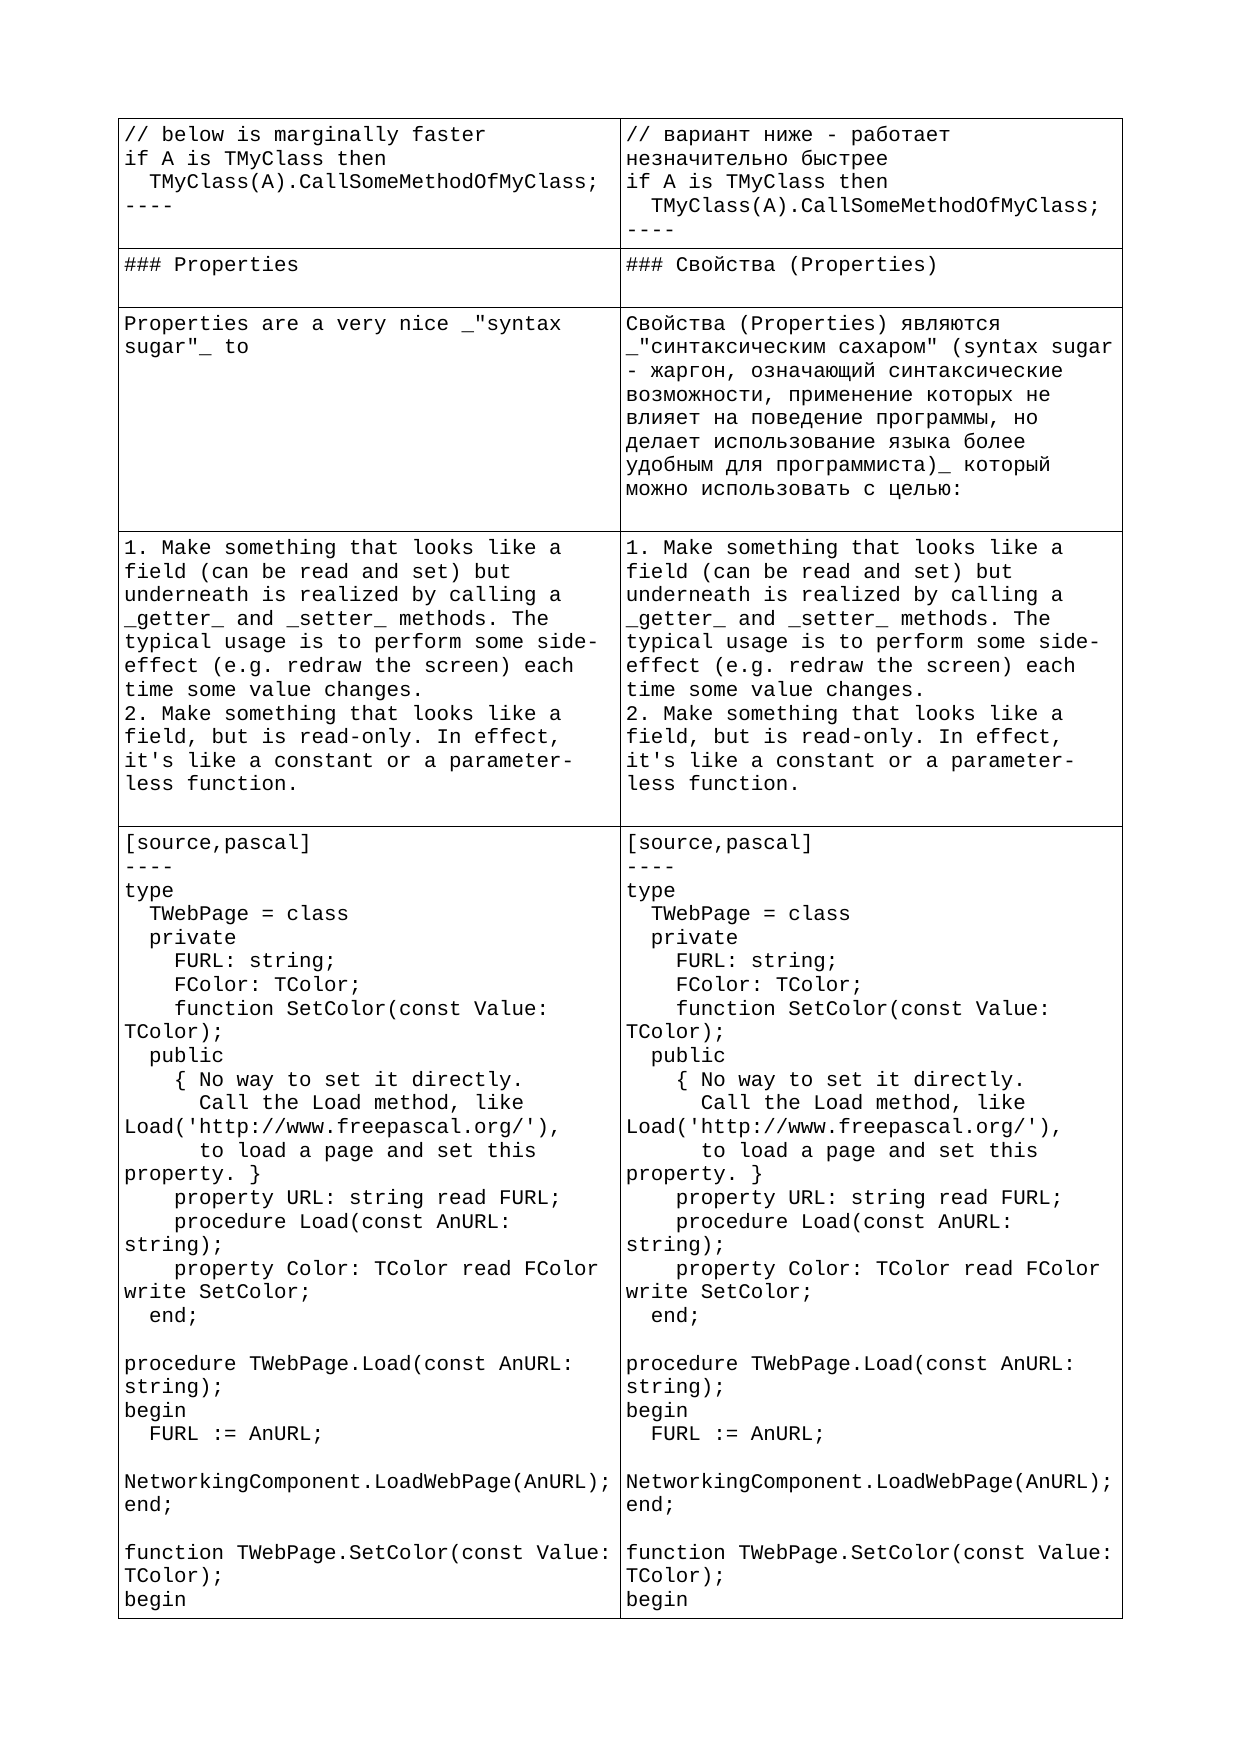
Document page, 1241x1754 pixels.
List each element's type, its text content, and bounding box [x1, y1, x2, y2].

table_cell Свойства (Properties) являются _"синтаксическим сахаром" (syntax sugar - жаргон, означающий синтаксические возможности, применение которых не влияет на поведение программы, но делает использование языка более удобным для программиста)_ который можно использовать с целью: [621, 308, 1122, 531]
table_cell 1. Make something that looks like a field (can be read and set) but underneath is realized by calling a _getter_ and _setter_ methods. The typical usage is to perform some side-effect (e.g. redraw the screen) each time some value changes. 2. Make something that looks like a field, but is read-only. In effect, it's like a constant or a parameter-less function. [119, 532, 620, 826]
table_cell // below is marginally faster if A is TMyClass then TMyClass(A).CallSomeMethodOfMyClass; ---- [119, 119, 620, 248]
table_cell [source,pascal] ---- type TWebPage = class private FURL: string; FColor: TColor; function SetColor(const Value: TColor); public { No way to set it directly. Call the Load method, like Load('http://www.freepascal.org/'), to load a page and set this property. } property URL: string read FURL; procedure Load(const AnURL: string); property Color: TColor read FColor write SetColor; end; procedure TWebPage.Load(const AnURL: string); begin FURL := AnURL; NetworkingComponent.LoadWebPage(AnURL); end; function TWebPage.SetColor(const Value: TColor); begin [119, 827, 620, 1618]
table_cell 1. Make something that looks like a field (can be read and set) but underneath is realized by calling a _getter_ and _setter_ methods. The typical usage is to perform some side-effect (e.g. redraw the screen) each time some value changes. 2. Make something that looks like a field, but is read-only. In effect, it's like a constant or a parameter-less function. [621, 532, 1122, 826]
table_cell ### Свойства (Properties) [621, 249, 1122, 307]
table_cell Properties are a very nice _"syntax sugar"_ to [119, 308, 620, 531]
table_cell // вариант ниже - работает незначительно быстрее if A is TMyClass then TMyClass(A).CallSomeMethodOfMyClass; ---- [621, 119, 1122, 248]
table_cell [source,pascal] ---- type TWebPage = class private FURL: string; FColor: TColor; function SetColor(const Value: TColor); public { No way to set it directly. Call the Load method, like Load('http://www.freepascal.org/'), to load a page and set this property. } property URL: string read FURL; procedure Load(const AnURL: string); property Color: TColor read FColor write SetColor; end; procedure TWebPage.Load(const AnURL: string); begin FURL := AnURL; NetworkingComponent.LoadWebPage(AnURL); end; function TWebPage.SetColor(const Value: TColor); begin [621, 827, 1122, 1618]
table_cell ### Properties [119, 249, 620, 307]
